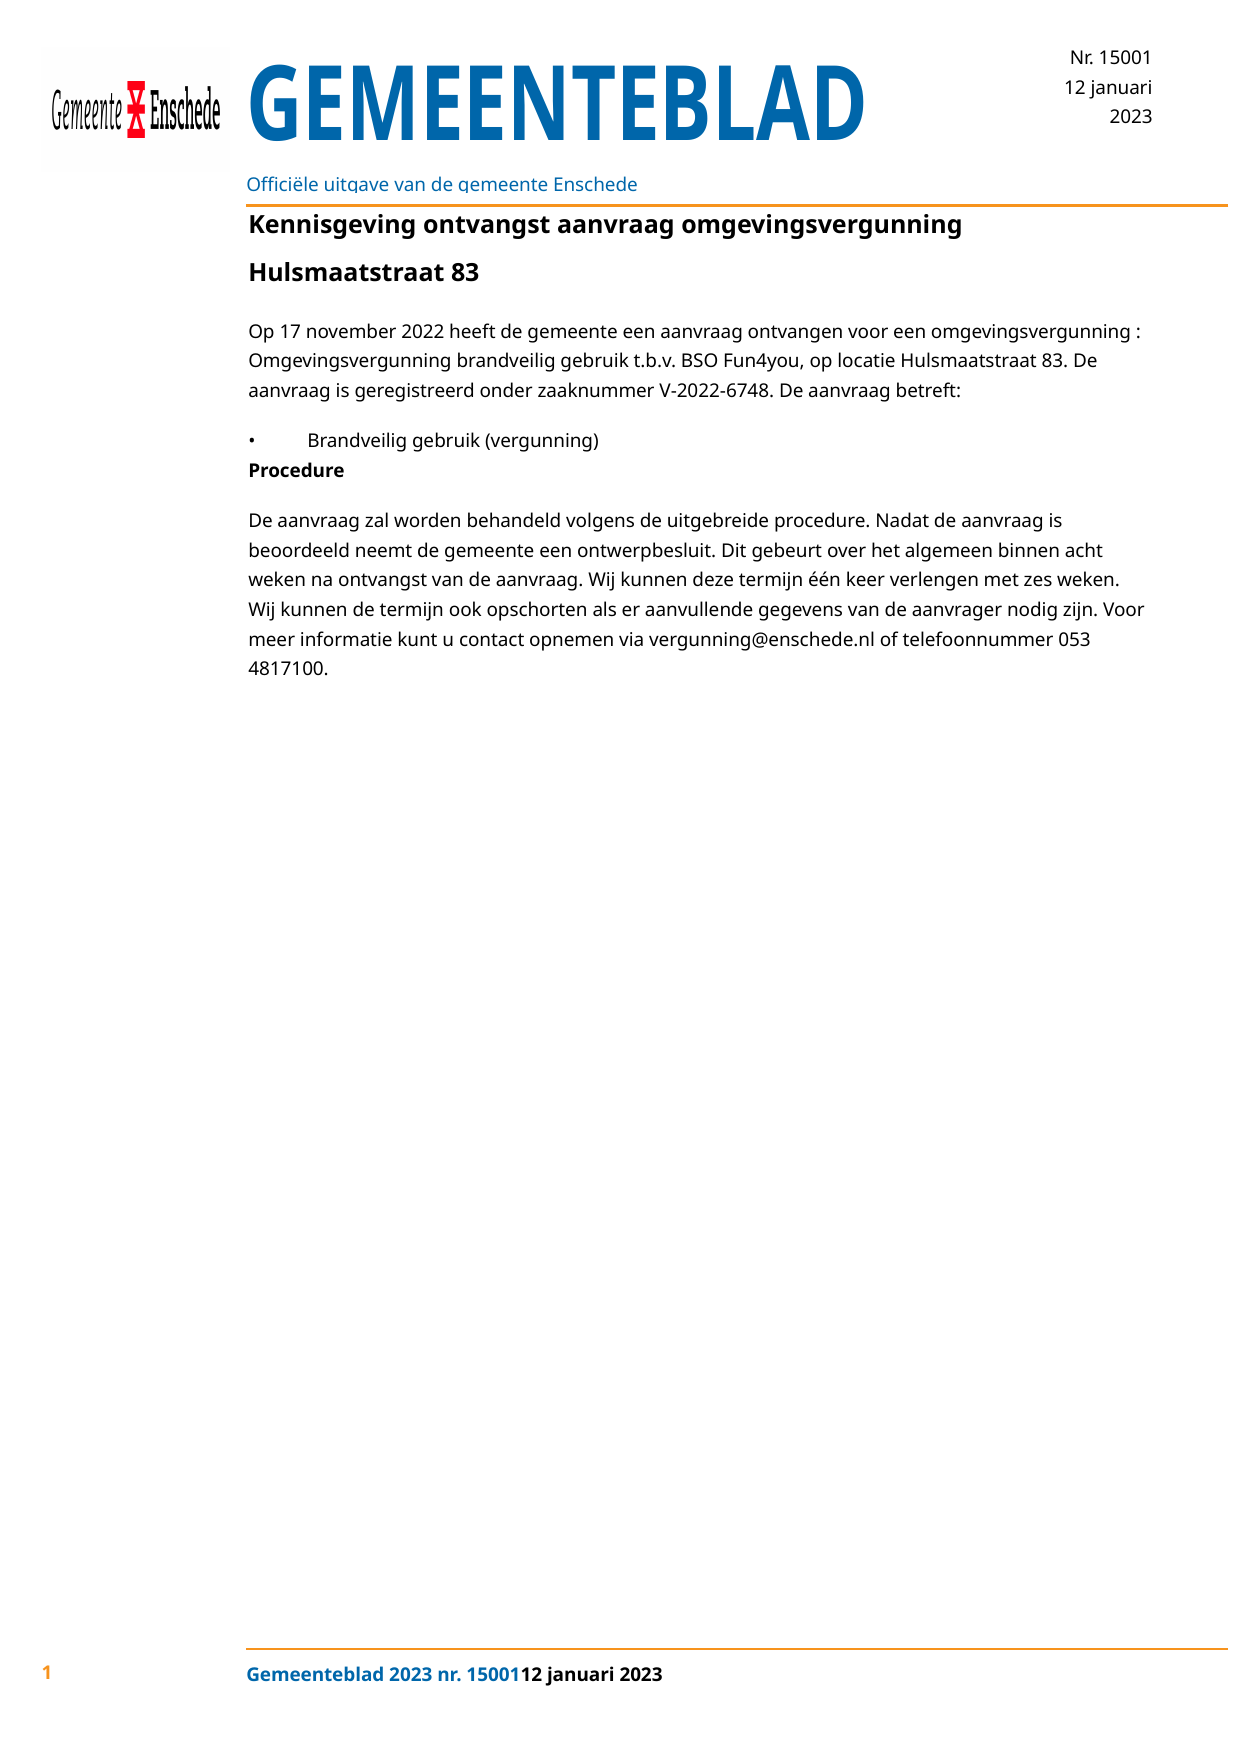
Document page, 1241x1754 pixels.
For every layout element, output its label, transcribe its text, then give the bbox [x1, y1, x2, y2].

picture [41, 47, 231, 172]
list Brandveilig gebruik (vergunning) [248, 427, 1152, 453]
text De aanvraag zal worden behandeld volgens de uitgebreide procedure. Nadat de aanvraag is beoordeeld neemt de gemeente een ontwerpbesluit. Dit gebeurt over het algemeen binnen acht weken na ontvangst van de aanvraag. Wij kunnen deze termijn één keer verlengen met zes weken. Wij kunnen de termijn ook opschorten als er aanvullende gegevens van de aanvrager nodig zijn. Voor meer informatie kunt u contact opnemen via vergunning@enschede.nl of telefoonnummer 053 4817100. [248, 507, 1152, 681]
text Kennisgeving ontvangst aanvraag omgevingsvergunning Hulsmaatstraat 83 [248, 207, 1152, 288]
text Op 17 november 2022 heeft de gemeente een aanvraag ontvangen voor een omgevingsvergunning : Omgevingsvergunning brandveilig gebruik t.b.v. BSO Fun4you, op locatie Hulsmaatstraat 83. De aanvraag is geregistreerd onder zaaknummer V-2022-6748. De aanvraag betreft: [248, 318, 1152, 403]
text Procedure [248, 457, 1152, 483]
